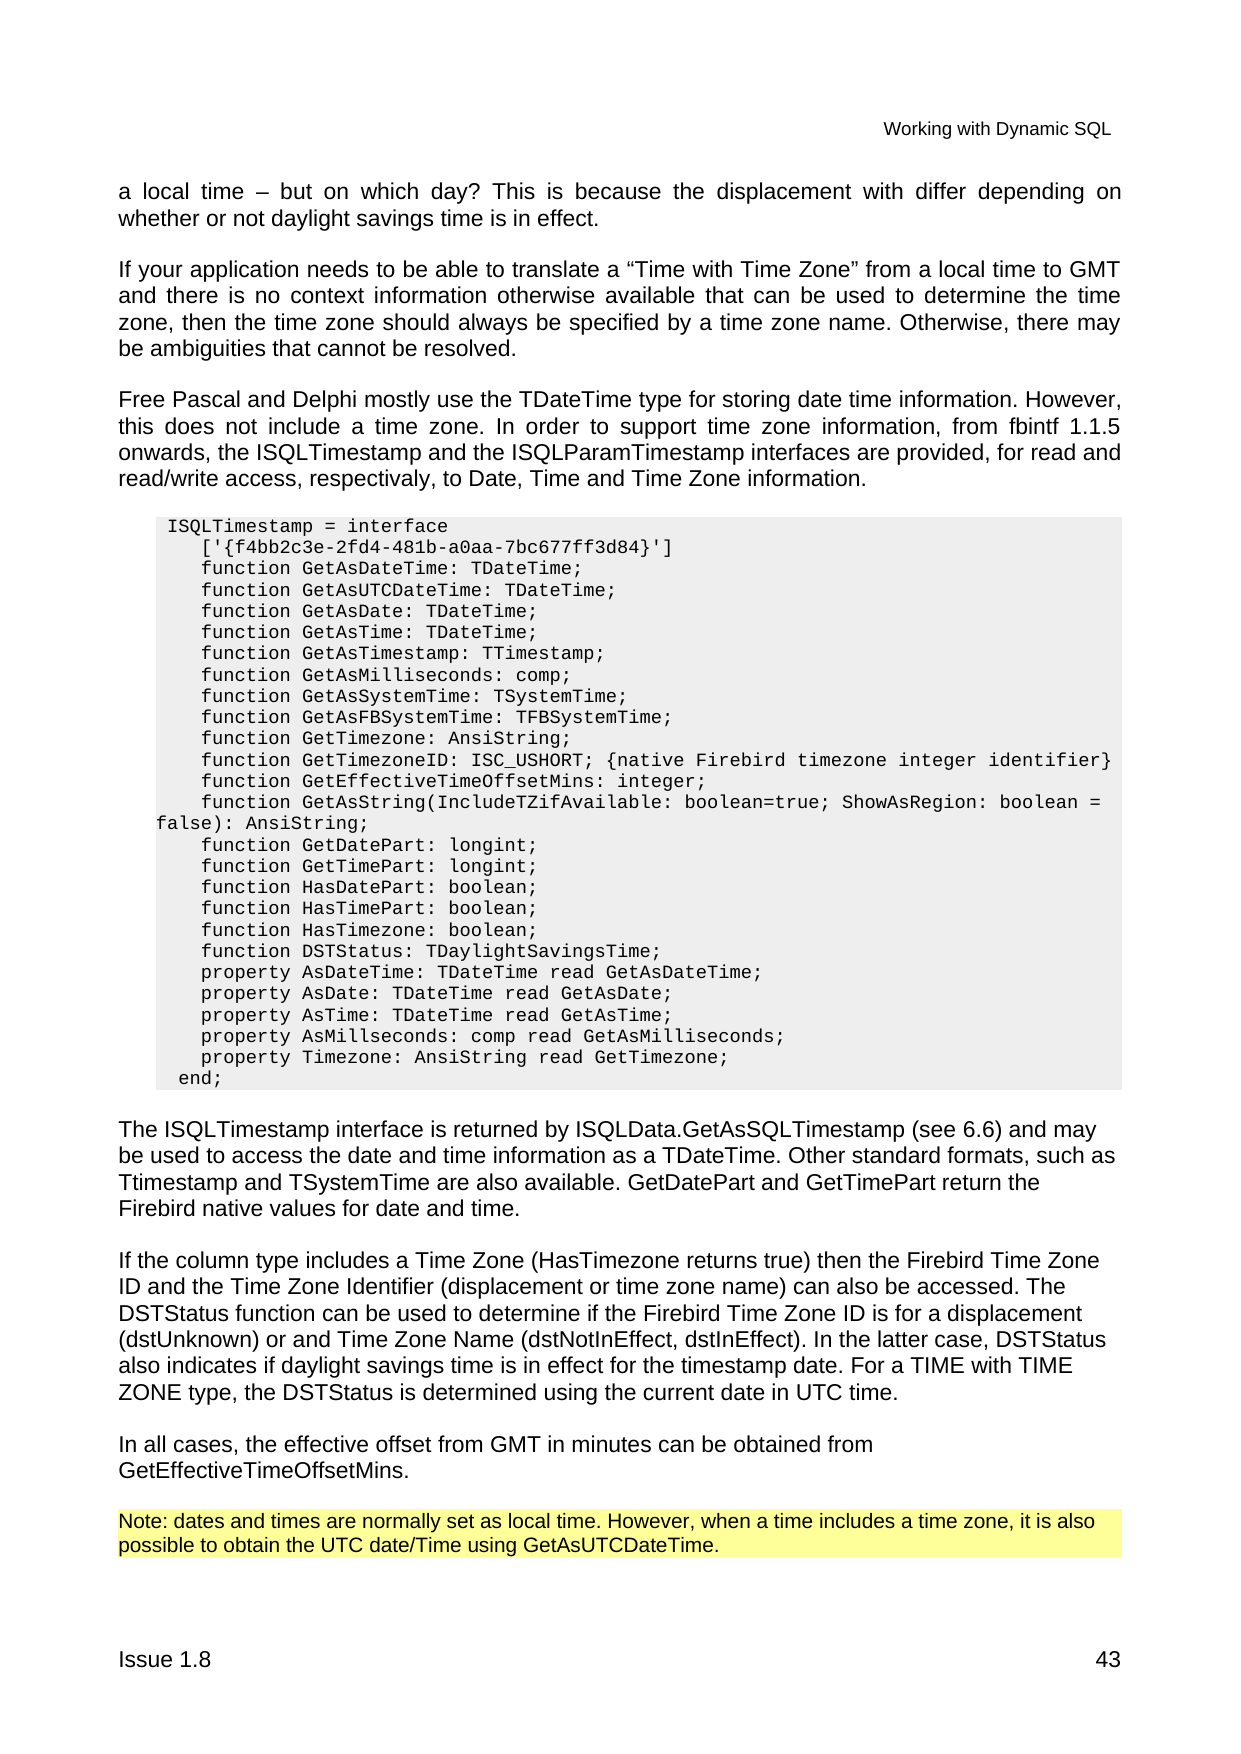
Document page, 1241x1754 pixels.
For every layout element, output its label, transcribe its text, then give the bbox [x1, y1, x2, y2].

text function DSTStatus: TDaylightSavingsTime; [156, 942, 1122, 963]
text function HasDatePart: boolean; [156, 878, 1122, 899]
text If the column type includes a Time Zone (HasTimezone returns true) then the Firebird Time Zone ID and the Time Zone Identifier (displacement or time zone name) can also be accessed. The DSTStatus function can be used to determine if the Firebird Time Zone ID is for a displacement (dstUnknown) or and Time Zone Name (dstNotInEffect, dstInEffect). In the latter case, DSTStatus also indicates if daylight savings time is in effect for the timestamp date. For a TIME with TIME ZONE type, the DSTStatus is determined using the current date in UTC time. [118, 1247, 1122, 1405]
text In all cases, the effective offset from GMT in minutes can be obtained from GetEffectiveTimeOffsetMins. [118, 1431, 1122, 1483]
text property AsDate: TDateTime read GetAsDate; [156, 984, 1122, 1005]
text ['{f4bb2c3e-2fd4-481b-a0aa-7bc677ff3d84}'] [156, 538, 1122, 559]
text end; [156, 1069, 1122, 1090]
text function GetEffectiveTimeOffsetMins: integer; [156, 772, 1122, 793]
text function GetAsString(IncludeTZifAvailable: boolean=true; ShowAsRegion: boolean = false): AnsiString; [156, 793, 1122, 835]
text function GetAsDateTime: TDateTime; [156, 559, 1122, 580]
text If your application needs to be able to translate a “Time with Time Zone” from a local time to GMT and there is no context information otherwise available that can be used to determine the time zone, then the time zone should always be specified by a time zone name. Otherwise, there may be ambiguities that cannot be resolved. [118, 256, 1122, 361]
text The ISQLTimestamp interface is returned by ISQLData.GetAsSQLTimestamp (see 6.6) and may be used to access the date and time information as a TDateTime. Other standard formats, such as Ttimestamp and TSystemTime are also available. GetDatePart and GetTimePart return the Firebird native values for date and time. [118, 1116, 1122, 1221]
text function HasTimePart: boolean; [156, 899, 1122, 920]
text function GetTimePart: longint; [156, 857, 1122, 878]
text function GetAsTimestamp: TTimestamp; [156, 644, 1122, 665]
text function GetAsTime: TDateTime; [156, 623, 1122, 644]
text function GetAsSystemTime: TSystemTime; [156, 687, 1122, 708]
text property AsMillseconds: comp read GetAsMilliseconds; [156, 1027, 1122, 1048]
text ISQLTimestamp = interface [156, 517, 1122, 538]
text function HasTimezone: boolean; [156, 920, 1122, 942]
text Note: dates and times are normally set as local time. However, when a time includes a time zone, it is also possible to obtain the UTC date/Time using GetAsUTCDateTime. [118, 1509, 1122, 1557]
text function GetDatePart: longint; [156, 835, 1122, 857]
text property Timezone: AnsiString read GetTimezone; [156, 1048, 1122, 1069]
text a local time – but on which day? This is because the displacement with differ depending on whether or not daylight savings time is in effect. [118, 178, 1122, 231]
text function GetAsDate: TDateTime; [156, 602, 1122, 623]
text function GetAsUTCDateTime: TDateTime; [156, 580, 1122, 602]
text function GetAsFBSystemTime: TFBSystemTime; [156, 708, 1122, 729]
text property AsDateTime: TDateTime read GetAsDateTime; [156, 963, 1122, 984]
text property AsTime: TDateTime read GetAsTime; [156, 1005, 1122, 1027]
text function GetAsMilliseconds: comp; [156, 665, 1122, 687]
text Free Pascal and Delphi mostly use the TDateTime type for storing date time information. However, this does not include a time zone. In order to support time zone information, from fbintf 1.1.5 onwards, the ISQLTimestamp and the ISQLParamTimestamp interfaces are provided, for read and read/write access, respectivaly, to Date, Time and Time Zone information. [118, 386, 1122, 492]
text function GetTimezone: AnsiString; [156, 729, 1122, 750]
text function GetTimezoneID: ISC_USHORT; {native Firebird timezone integer identifier} [156, 750, 1122, 772]
